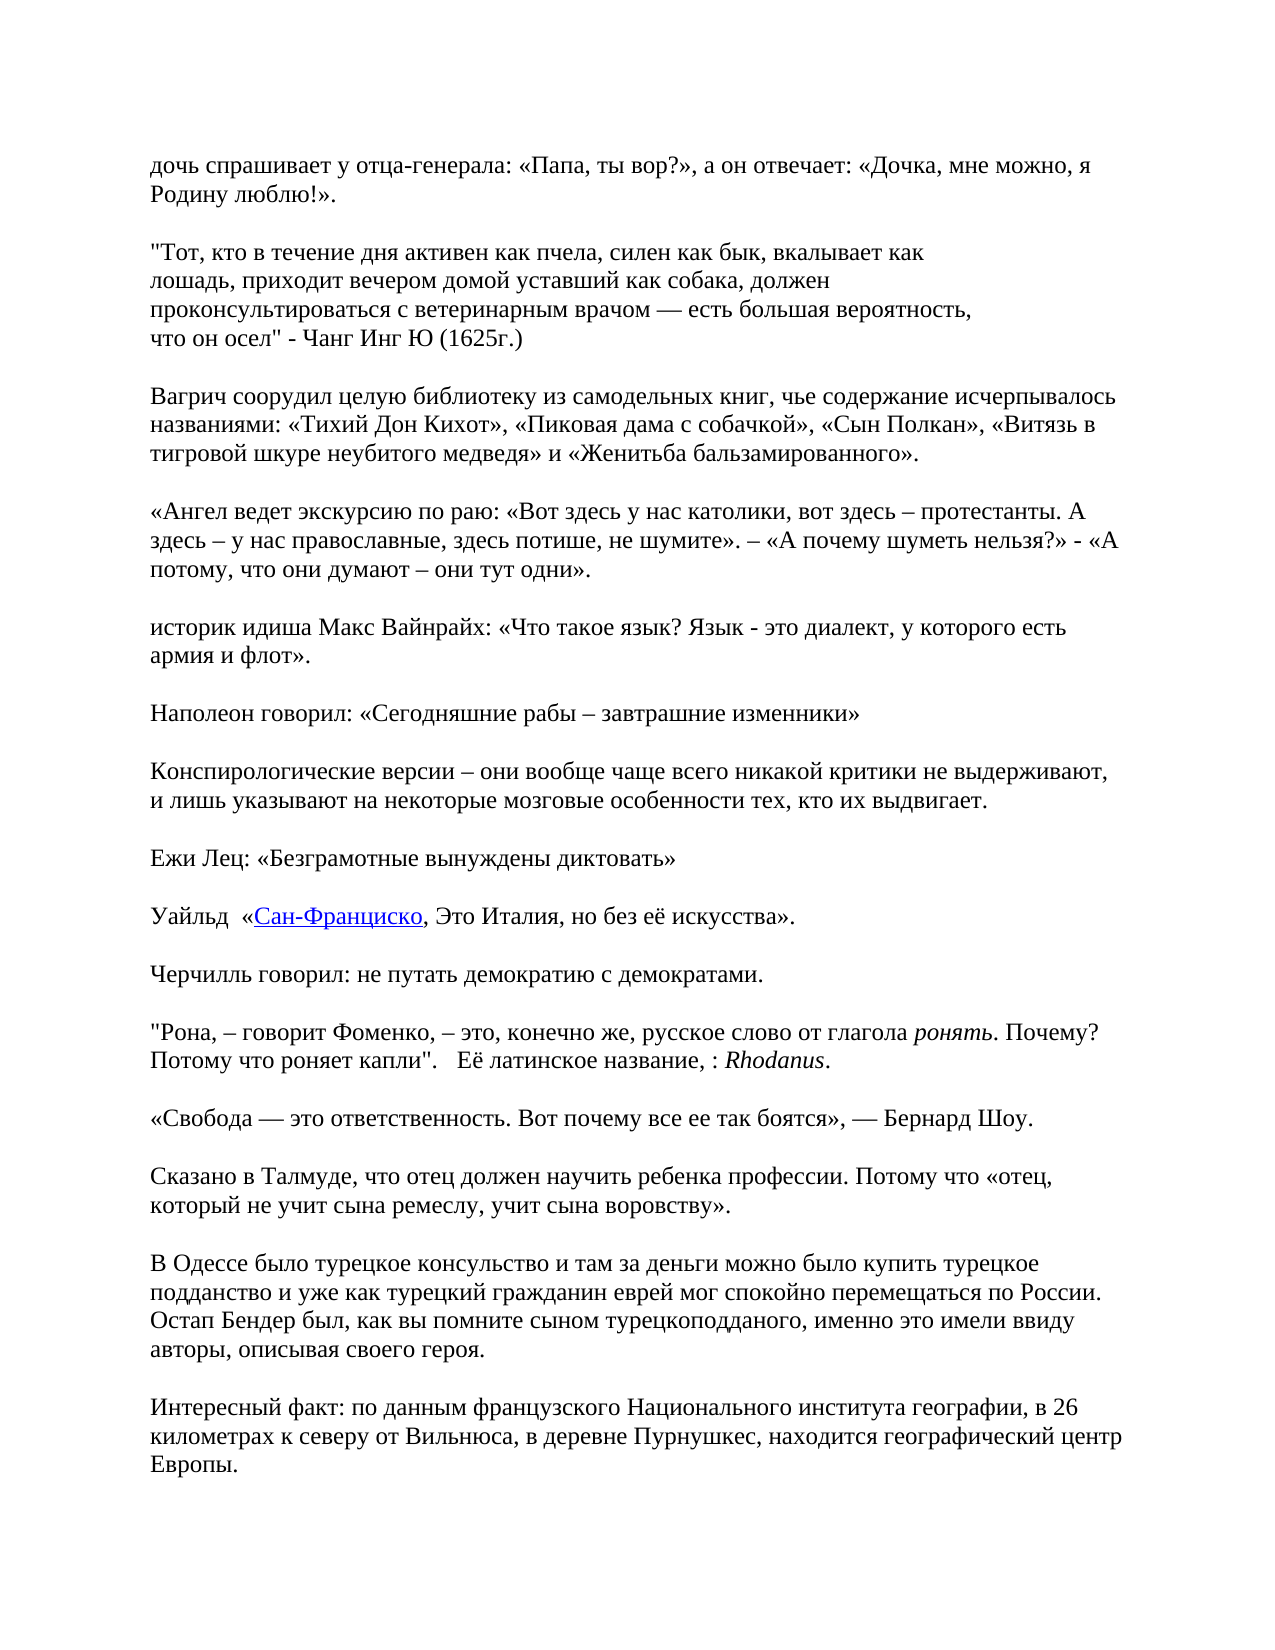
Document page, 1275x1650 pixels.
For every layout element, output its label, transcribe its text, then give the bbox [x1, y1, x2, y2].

text Черчилль говорил: не путать демократию с демократами. [150, 959, 1125, 987]
text Уайльд «Сан-Франциско, Это Италия, но без её искусства». [150, 901, 1125, 929]
text дочь спрашивает у отца-генерала: «Папа, ты вор?», а он отвечает: «Дочка, мне можно, я Родину люблю!». [150, 150, 1125, 207]
text Наполеон говорил: «Сегодняшние рабы – завтрашние изменники» [150, 698, 1125, 727]
text историк идиша Макс Вайнрайх: «Что такое язык? Язык - это диалект, у которого есть армия и флот». [150, 612, 1125, 669]
text Ежи Лец: «Безграмотные вынуждены диктовать» [150, 843, 1125, 872]
text «Свобода — это ответственность. Вот почему все ее так боятся», — Бернард Шоу. [150, 1103, 1125, 1132]
text "Тот, кто в течение дня активен как пчела, силен как бык, вкалывает как лошадь, приходит вечером домой уставший как собака, должен проконсультироваться с ветеринарным врачом — есть большая вероятность, что он осел" - Чанг Инг Ю (1625г.) [150, 237, 1125, 352]
text «Ангел ведет экскурсию по раю: «Вот здесь у нас католики, вот здесь – протестанты. А здесь – у нас православные, здесь потише, не шумите». – «А почему шуметь нельзя?» - «А потому, что они думают – они тут одни». [150, 496, 1125, 582]
text В Одессе было турецкое консульство и там за деньги можно было купить турецкое подданство и уже как турецкий гражданин еврей мог спокойно перемещаться по России. Остап Бендер был, как вы помните сыном турецкоподданого, именно это имели ввиду авторы, описывая своего героя. [150, 1248, 1125, 1363]
text Конспирологические версии – они вообще чаще всего никакой критики не выдерживают, и лишь указывают на некоторые мозговые особенности тех, кто их выдвигает. [150, 756, 1125, 814]
text Вагрич соорудил целую библиотеку из самодельных книг, чье содержание исчерпывалось названиями: «Тихий Дон Кихот», «Пиковая дама с собачкой», «Сын Полкан», «Витязь в тигровой шкуре неубитого медведя» и «Женитьба бальзамированного». [150, 381, 1125, 467]
text Интересный факт: по данным французского Национального института географии, в 26 километрах к северу от Вильнюса, в деревне Пурнушкес, находится географический центр Европы. [150, 1392, 1125, 1478]
text "Рона, – говорит Фоменко, – это, конечно же, русское слово от глагола ронять. Почему? Потому что роняет капли". Eё латинское название, : Rhodanus. [150, 1017, 1125, 1074]
text Сказано в Талмуде, что отец должен научить ребенка профессии. Потому что «отец, который не учит сына ремеслу, учит сына воровству». [150, 1161, 1125, 1219]
